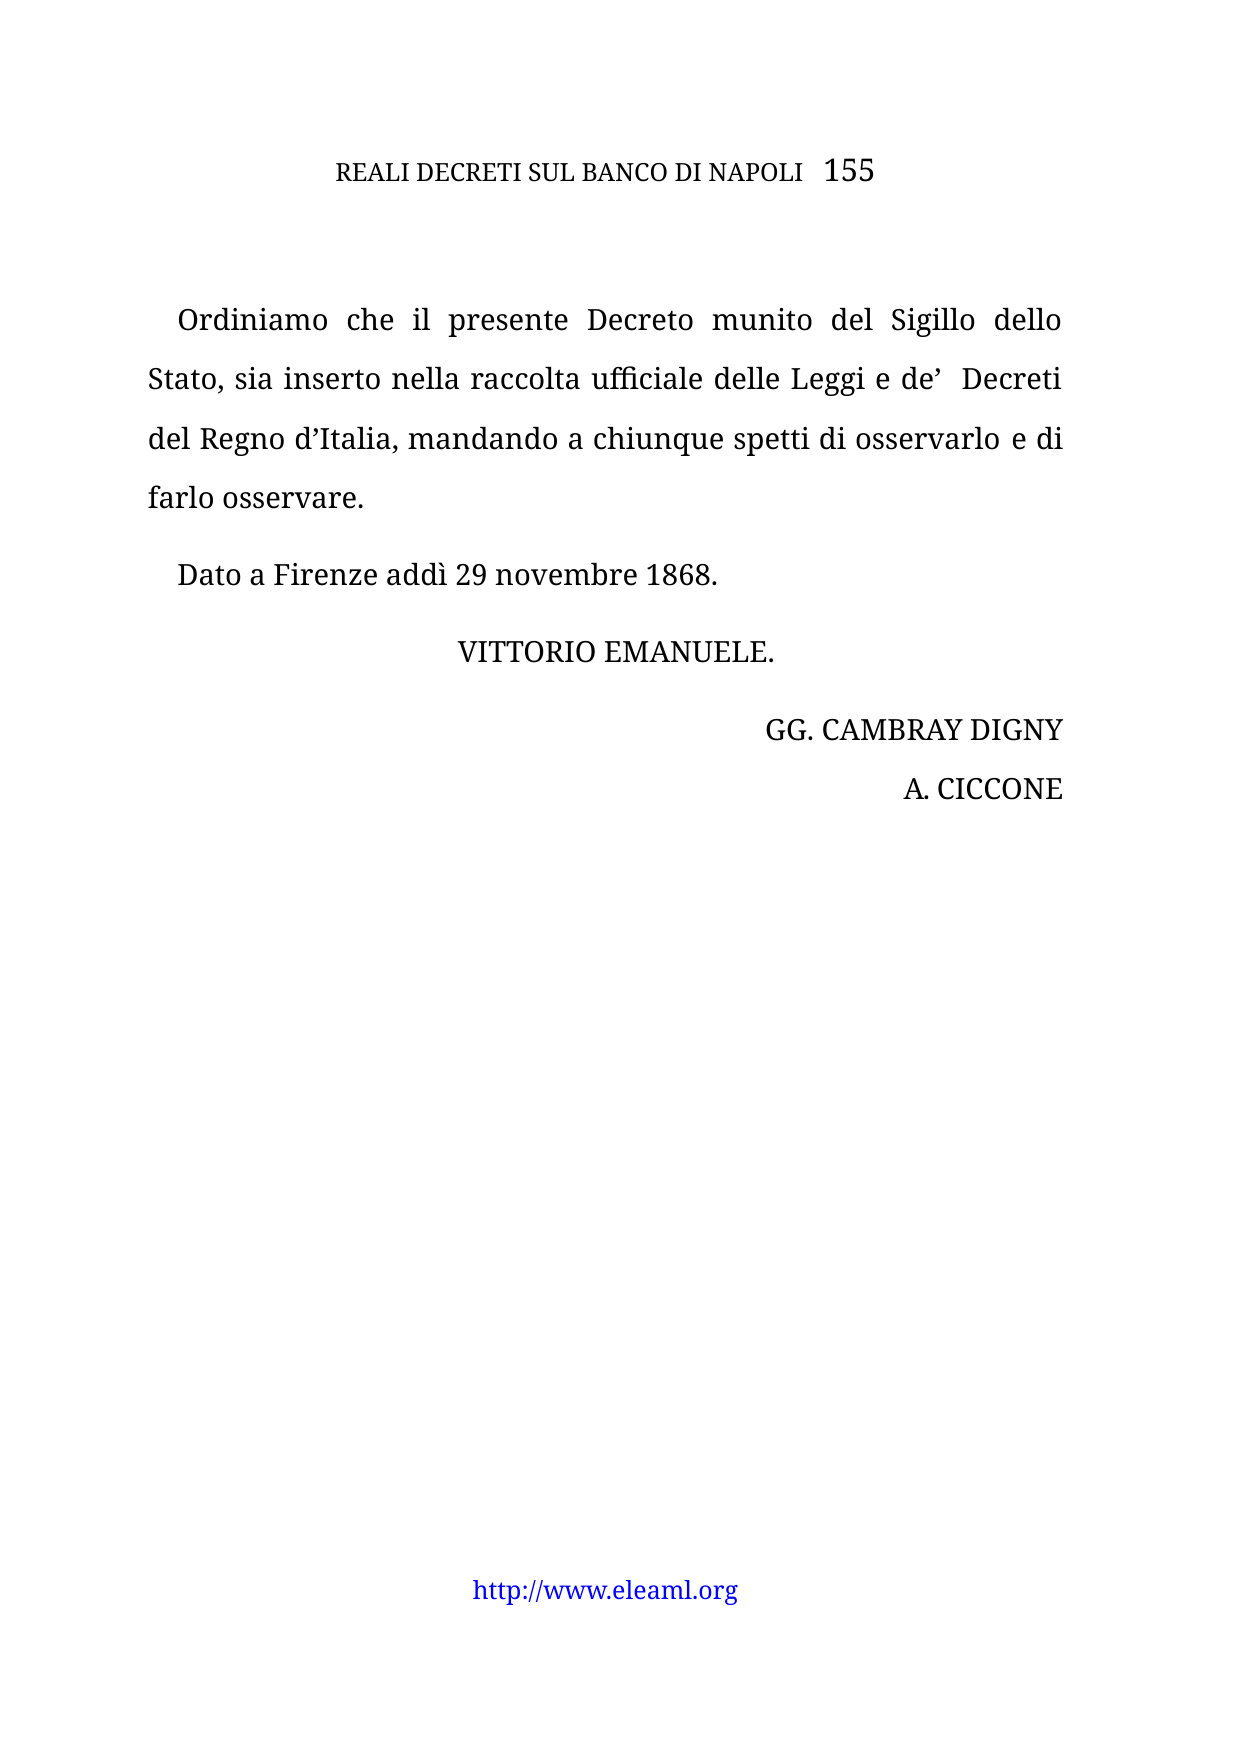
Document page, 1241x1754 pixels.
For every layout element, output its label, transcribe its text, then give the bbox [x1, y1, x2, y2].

text Dato a Firenze addì 29 novembre 1868. [148, 554, 1063, 594]
text Ordiniamo che il presente Decreto munito del Sigillo dello Stato, sia inserto nella raccolta ufficiale delle Leggi e de’ Decreti del Regno d’Italia, mandando a chiunque spetti di osservarlo e di farlo osservare. [148, 299, 1063, 517]
text GG. CAMBRAY DIGNY A. CICCONE [148, 709, 1063, 808]
text VITTORIO EMANUELE. [148, 632, 1063, 671]
